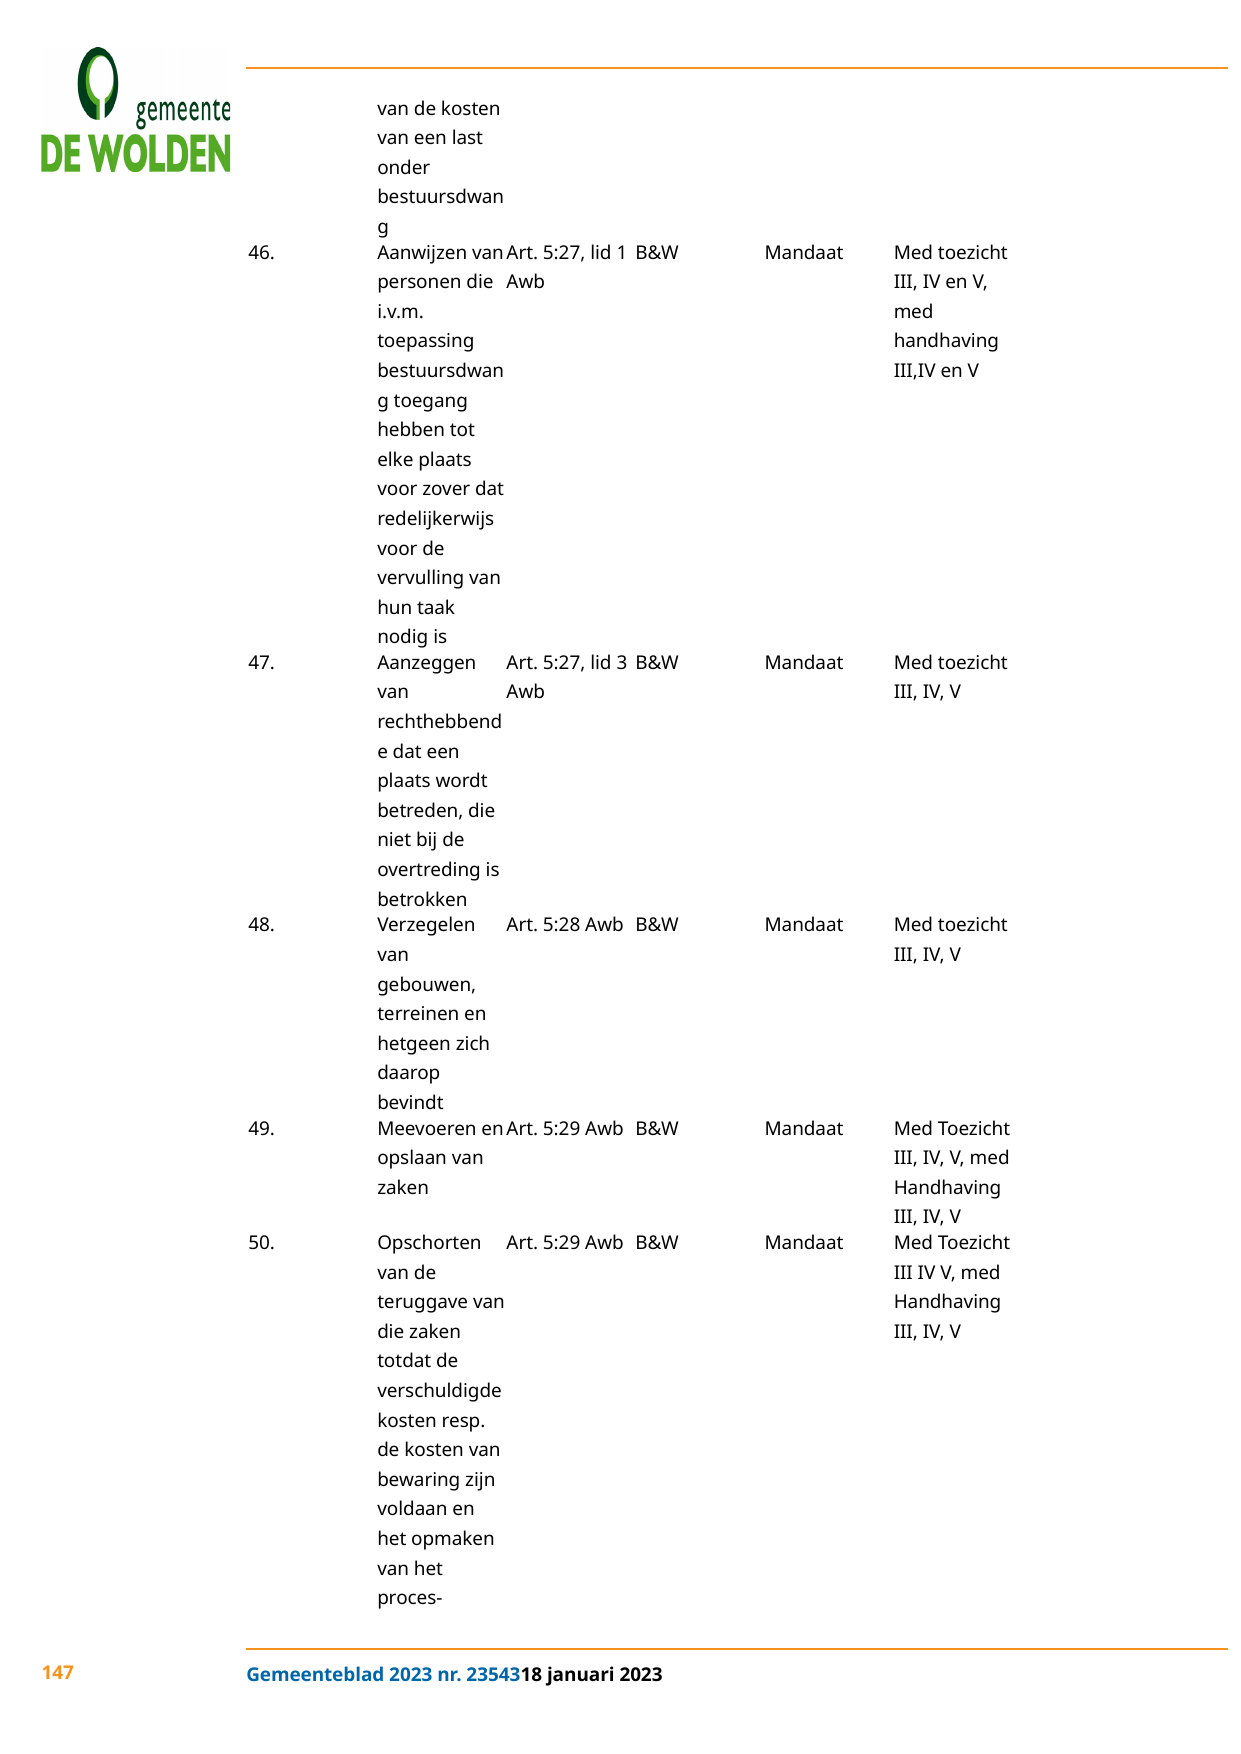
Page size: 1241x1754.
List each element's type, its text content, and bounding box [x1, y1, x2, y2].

table_cell B&W [635, 649, 764, 912]
table_cell [1023, 1229, 1152, 1610]
table_cell [248, 1229, 377, 1610]
table_cell [248, 912, 377, 1115]
table_cell Art. 5:29 Awb [506, 1229, 635, 1610]
table_cell Med toezicht III, IV en V, med handhaving III,IV en V [894, 239, 1022, 649]
table_cell [1023, 912, 1152, 1115]
table_cell Meevoeren en opslaan van zaken [377, 1115, 506, 1229]
table_cell Mandaat [764, 1115, 893, 1229]
table_cell Mandaat [764, 912, 893, 1115]
table_cell [1023, 1115, 1152, 1229]
picture [41, 47, 231, 172]
table_cell Verzegelen van gebouwen, terreinen en hetgeen zich daarop bevindt [377, 912, 506, 1115]
table_cell Mandaat [764, 239, 893, 649]
table_cell [764, 95, 893, 239]
table_cell [1023, 95, 1152, 239]
table_cell Med toezicht III, IV, V [894, 912, 1022, 1115]
table_cell [894, 95, 1022, 239]
table_cell Mandaat [764, 649, 893, 912]
table_cell Med Toezicht III, IV, V, med Handhaving III, IV, V [894, 1115, 1022, 1229]
table_cell B&W [635, 1229, 764, 1610]
table_cell Med toezicht III, IV, V [894, 649, 1022, 912]
table_cell [248, 649, 377, 912]
table_cell Mandaat [764, 1229, 893, 1610]
table_cell Art. 5:29 Awb [506, 1115, 635, 1229]
table_cell B&W [635, 239, 764, 649]
table_cell B&W [635, 1115, 764, 1229]
table_cell [1023, 649, 1152, 912]
table_cell Opschorten van de teruggave van die zaken totdat de verschuldigde kosten resp. de kosten van bewaring zijn voldaan en het opmaken van het proces- [377, 1229, 506, 1610]
table_cell Art. 5:27, lid 1 Awb [506, 239, 635, 649]
table_cell [1023, 239, 1152, 649]
table_cell [248, 1115, 377, 1229]
table_cell van de kosten van een last onder bestuursdwang [377, 95, 506, 239]
table_cell [248, 239, 377, 649]
table_cell [248, 95, 377, 239]
table_cell Art. 5:28 Awb [506, 912, 635, 1115]
table_cell [635, 95, 764, 239]
table_cell Med Toezicht III IV V, med Handhaving III, IV, V [894, 1229, 1022, 1610]
table_cell Art. 5:27, lid 3 Awb [506, 649, 635, 912]
table_cell Aanzeggen van rechthebbende dat een plaats wordt betreden, die niet bij de overtreding is betrokken [377, 649, 506, 912]
table_cell B&W [635, 912, 764, 1115]
table_cell [506, 95, 635, 239]
table_cell Aanwijzen van personen die i.v.m. toepassing bestuursdwang toegang hebben tot elke plaats voor zover dat redelijkerwijs voor de vervulling van hun taak nodig is [377, 239, 506, 649]
